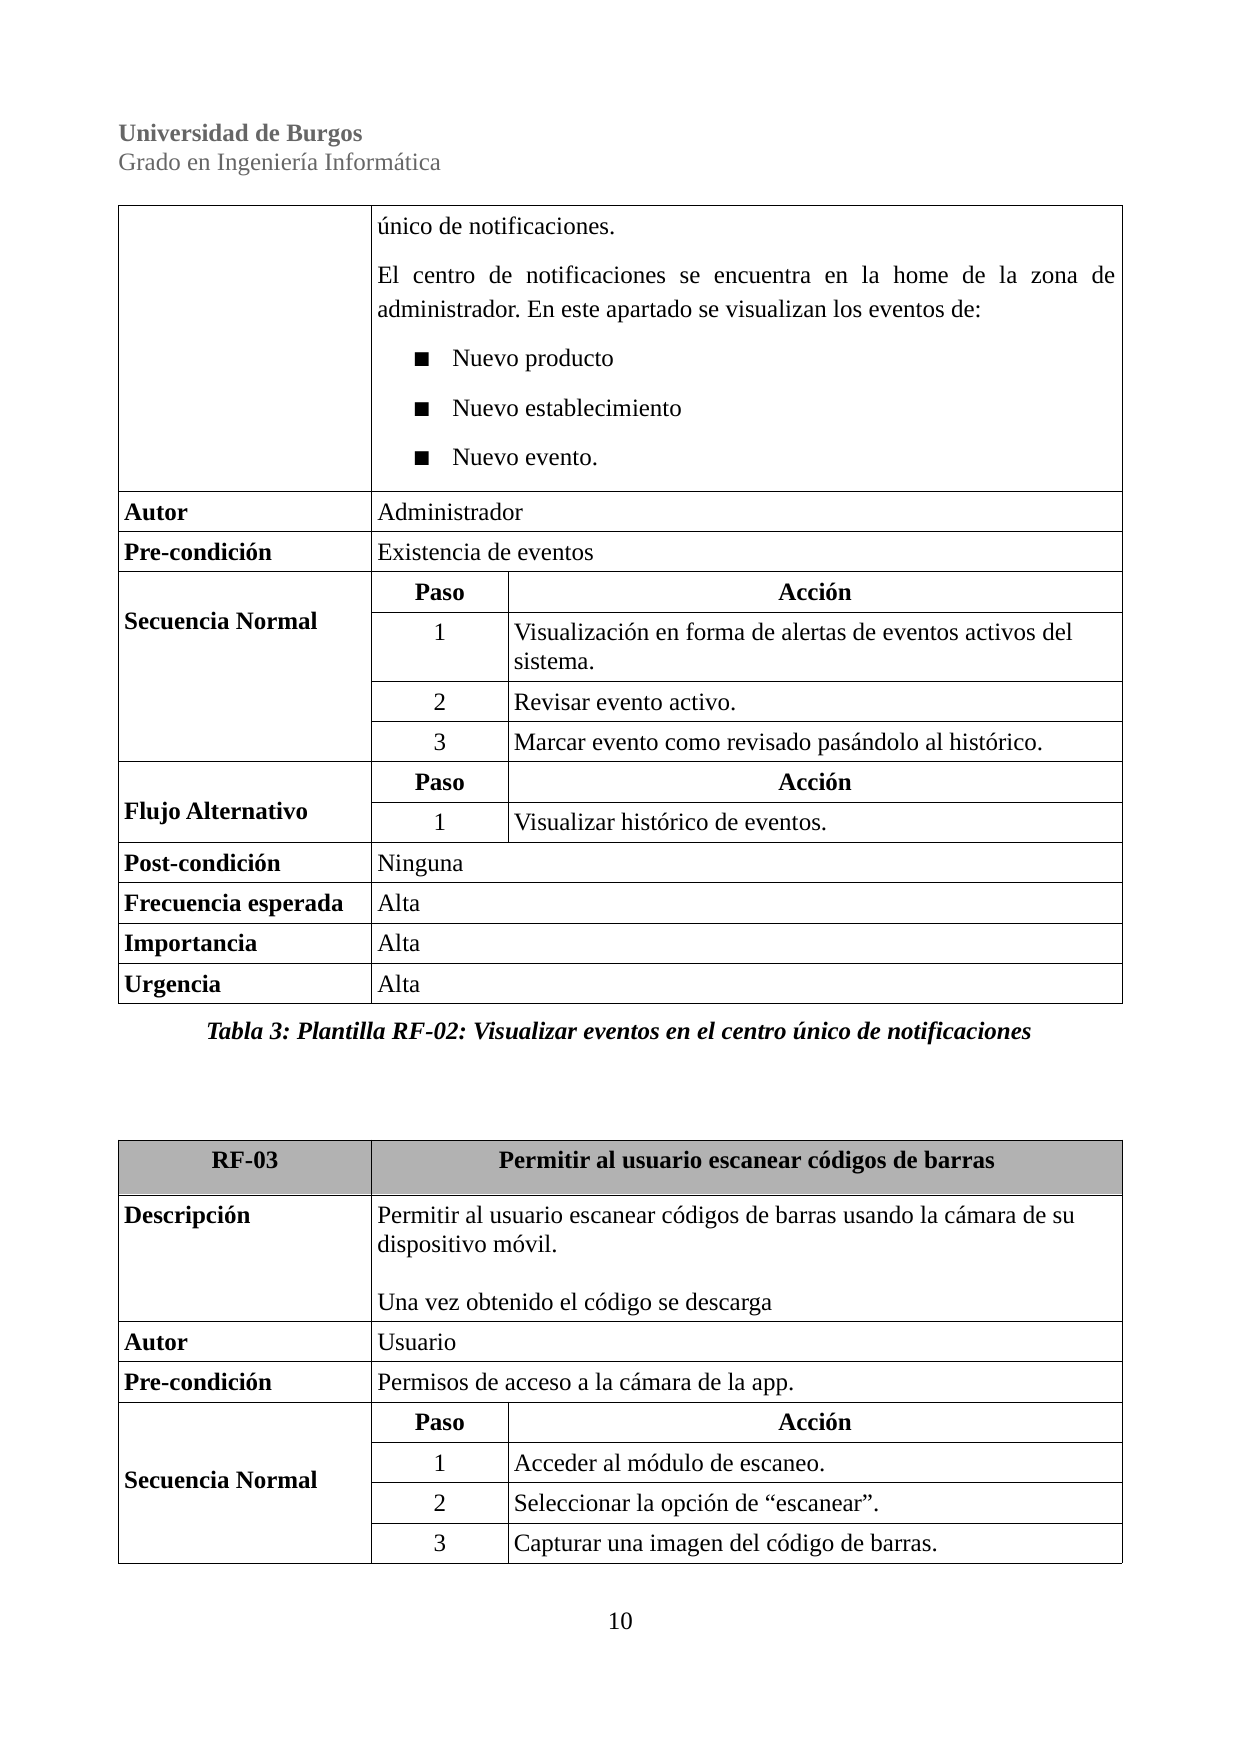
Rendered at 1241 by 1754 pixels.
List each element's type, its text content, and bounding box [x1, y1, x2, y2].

table_cell Alta [372, 924, 1122, 963]
table_cell Usuario [372, 1322, 1122, 1361]
table_cell Permisos de acceso a la cámara de la app. [372, 1362, 1122, 1402]
table_cell [119, 206, 371, 491]
table_header Permitir al usuario escanear códigos de barras [372, 1141, 1122, 1194]
table_cell 2 [372, 1483, 508, 1523]
table_cell Autor [119, 1322, 371, 1361]
table_cell Alta [372, 964, 1122, 1003]
table_cell Paso [372, 572, 508, 612]
table_cell Paso [372, 762, 508, 802]
table_cell Secuencia Normal [119, 1403, 371, 1563]
table_cell Pre-condición [119, 532, 371, 571]
table_cell Post-condición [119, 843, 371, 882]
table_cell Seleccionar la opción de “escanear”. [509, 1483, 1122, 1523]
table_cell Permitir al usuario escanear códigos de barras usando la cámara de su dispositivo móvil. Una vez obtenido el código se descarga [372, 1196, 1122, 1321]
table_cell 1 [372, 1443, 508, 1482]
table_header RF-03 [119, 1141, 371, 1194]
table_cell Acción [509, 1403, 1122, 1442]
table_cell 1 [372, 803, 508, 842]
table_cell 3 [372, 722, 508, 761]
table_cell Ninguna [372, 843, 1122, 882]
table_cell Capturar una imagen del código de barras. [509, 1524, 1122, 1563]
table_cell Secuencia Normal [119, 572, 371, 761]
table_cell Alta [372, 883, 1122, 923]
table_cell Flujo Alternativo [119, 762, 371, 842]
table_cell Urgencia [119, 964, 371, 1003]
table_cell Revisar evento activo. [509, 682, 1122, 721]
table_cell Existencia de eventos [372, 532, 1122, 571]
table_cell Importancia [119, 924, 371, 963]
table_cell Acceder al módulo de escaneo. [509, 1443, 1122, 1482]
table_cell 2 [372, 682, 508, 721]
table_cell Acción [509, 572, 1122, 612]
table_cell 3 [372, 1524, 508, 1563]
table_cell Acción [509, 762, 1122, 802]
table_cell Frecuencia esperada [119, 883, 371, 923]
table_cell Visualizar histórico de eventos. [509, 803, 1122, 842]
table_cell Administrador [372, 492, 1122, 531]
table_cell Marcar evento como revisado pasándolo al histórico. [509, 722, 1122, 761]
table_cell Paso [372, 1403, 508, 1442]
table_cell 1 [372, 613, 508, 681]
text Tabla 3: Plantilla RF-02: Visualizar eventos en el centro único de notificaciones [118, 1016, 1122, 1044]
table_cell Descripción [119, 1196, 371, 1321]
table_cell Pre-condición [119, 1362, 371, 1402]
table_cell único de notificaciones. El centro de notificaciones se encuentra en la home de la zona de administrador. En este apartado se visualizan los eventos de: Nuevo producto Nuevo establecimiento Nuevo evento. [372, 206, 1122, 491]
table_cell Visualización en forma de alertas de eventos activos del sistema. [509, 613, 1122, 681]
table_cell Autor [119, 492, 371, 531]
